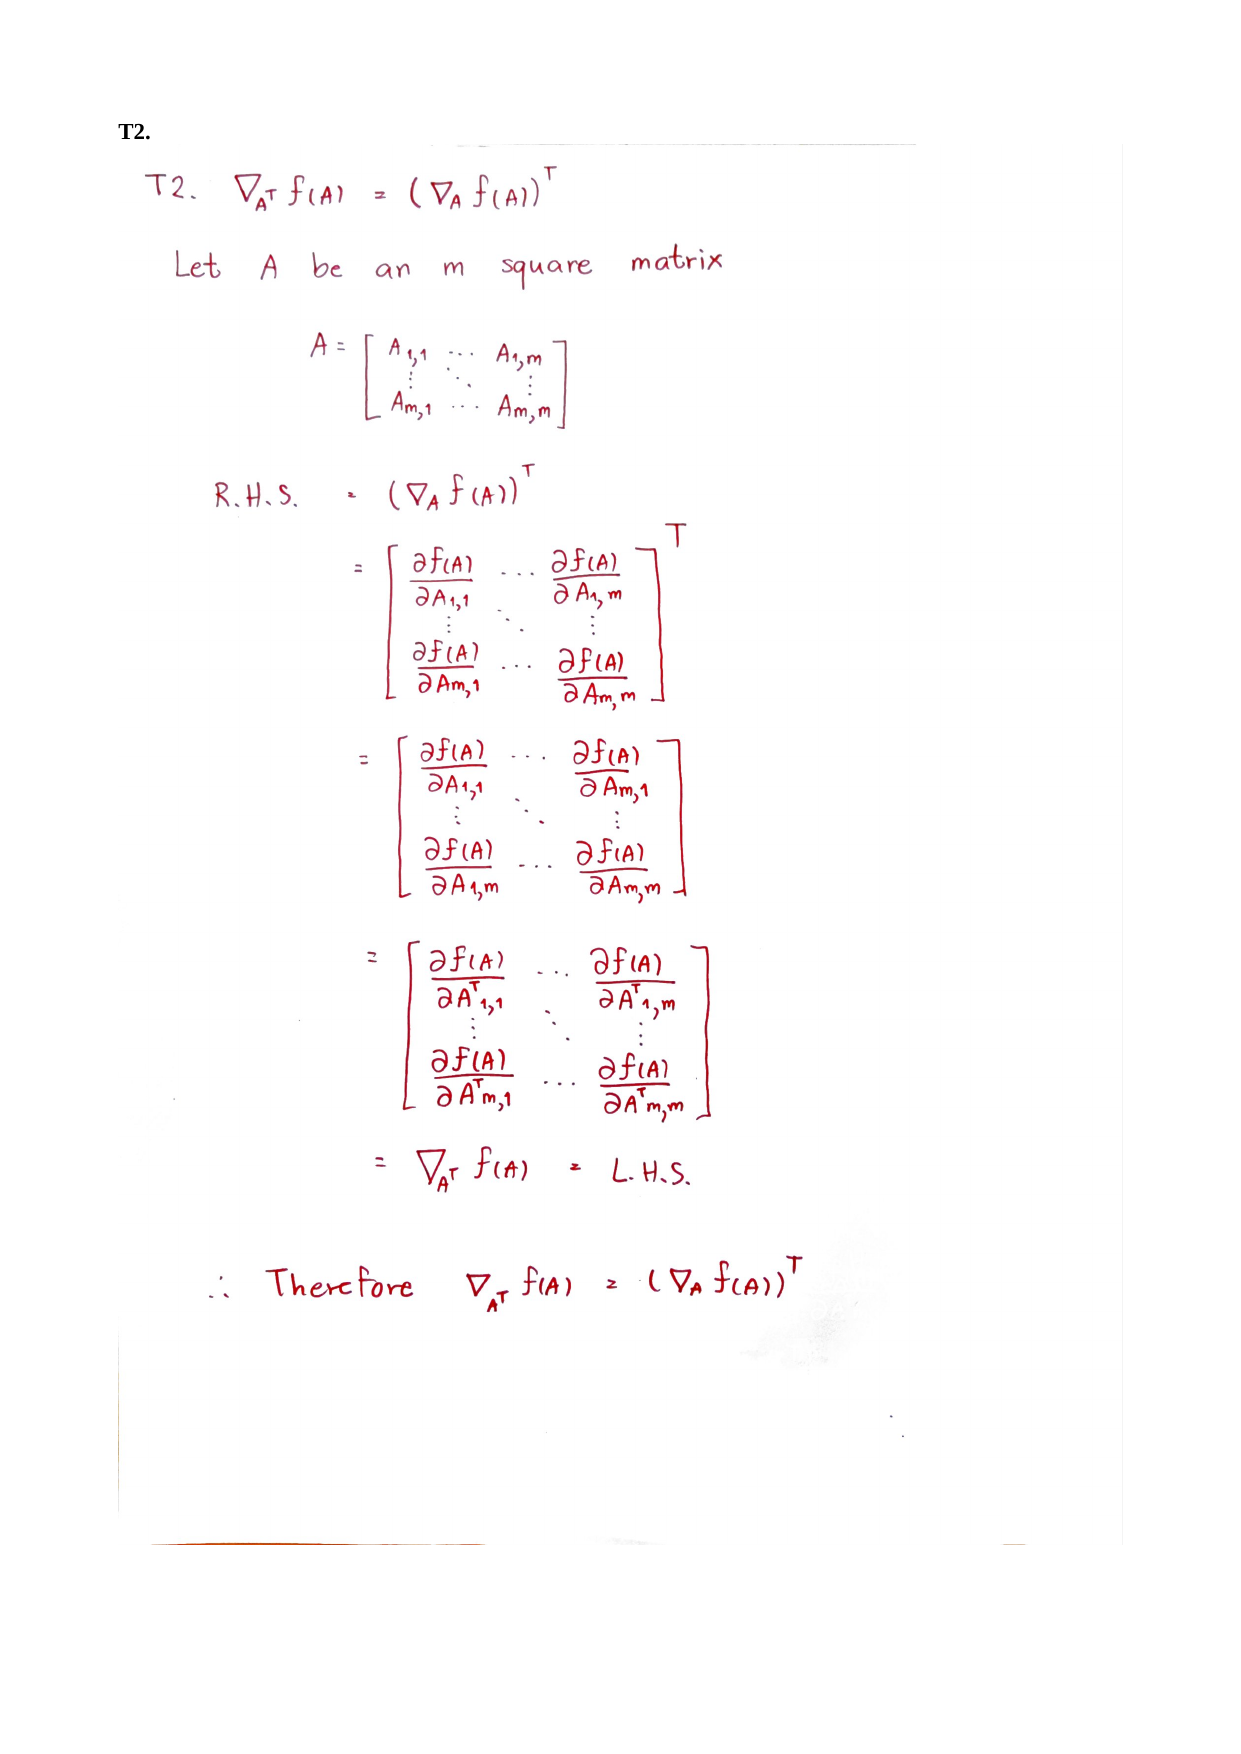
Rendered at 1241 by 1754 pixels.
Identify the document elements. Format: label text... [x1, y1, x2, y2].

text T2. [118, 118, 1122, 144]
picture [118, 144, 1123, 1545]
